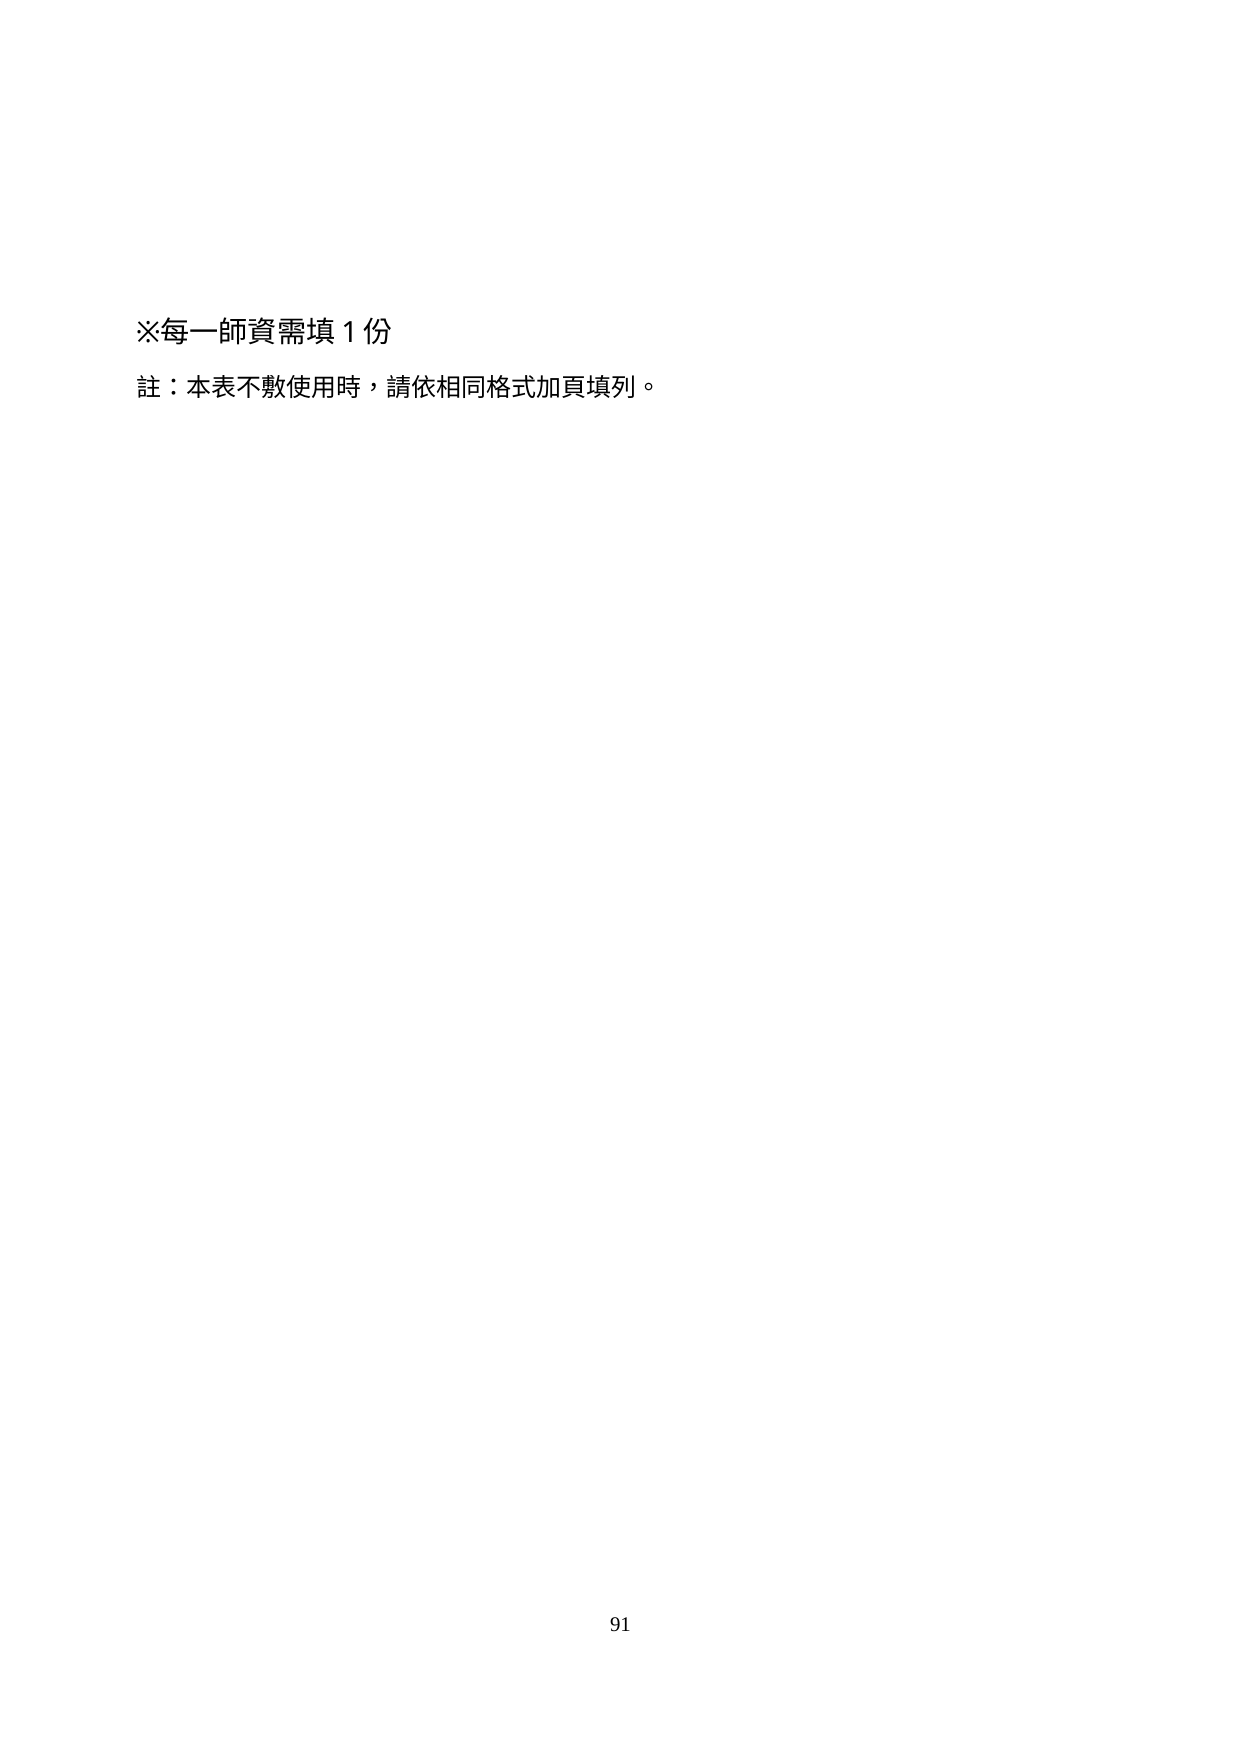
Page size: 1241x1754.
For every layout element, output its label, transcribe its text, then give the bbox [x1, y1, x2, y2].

text ※每一師資需填1份 [118, 292, 1122, 367]
text 註：本表不敷使用時，請依相同格式加頁填列。 [118, 367, 1104, 404]
